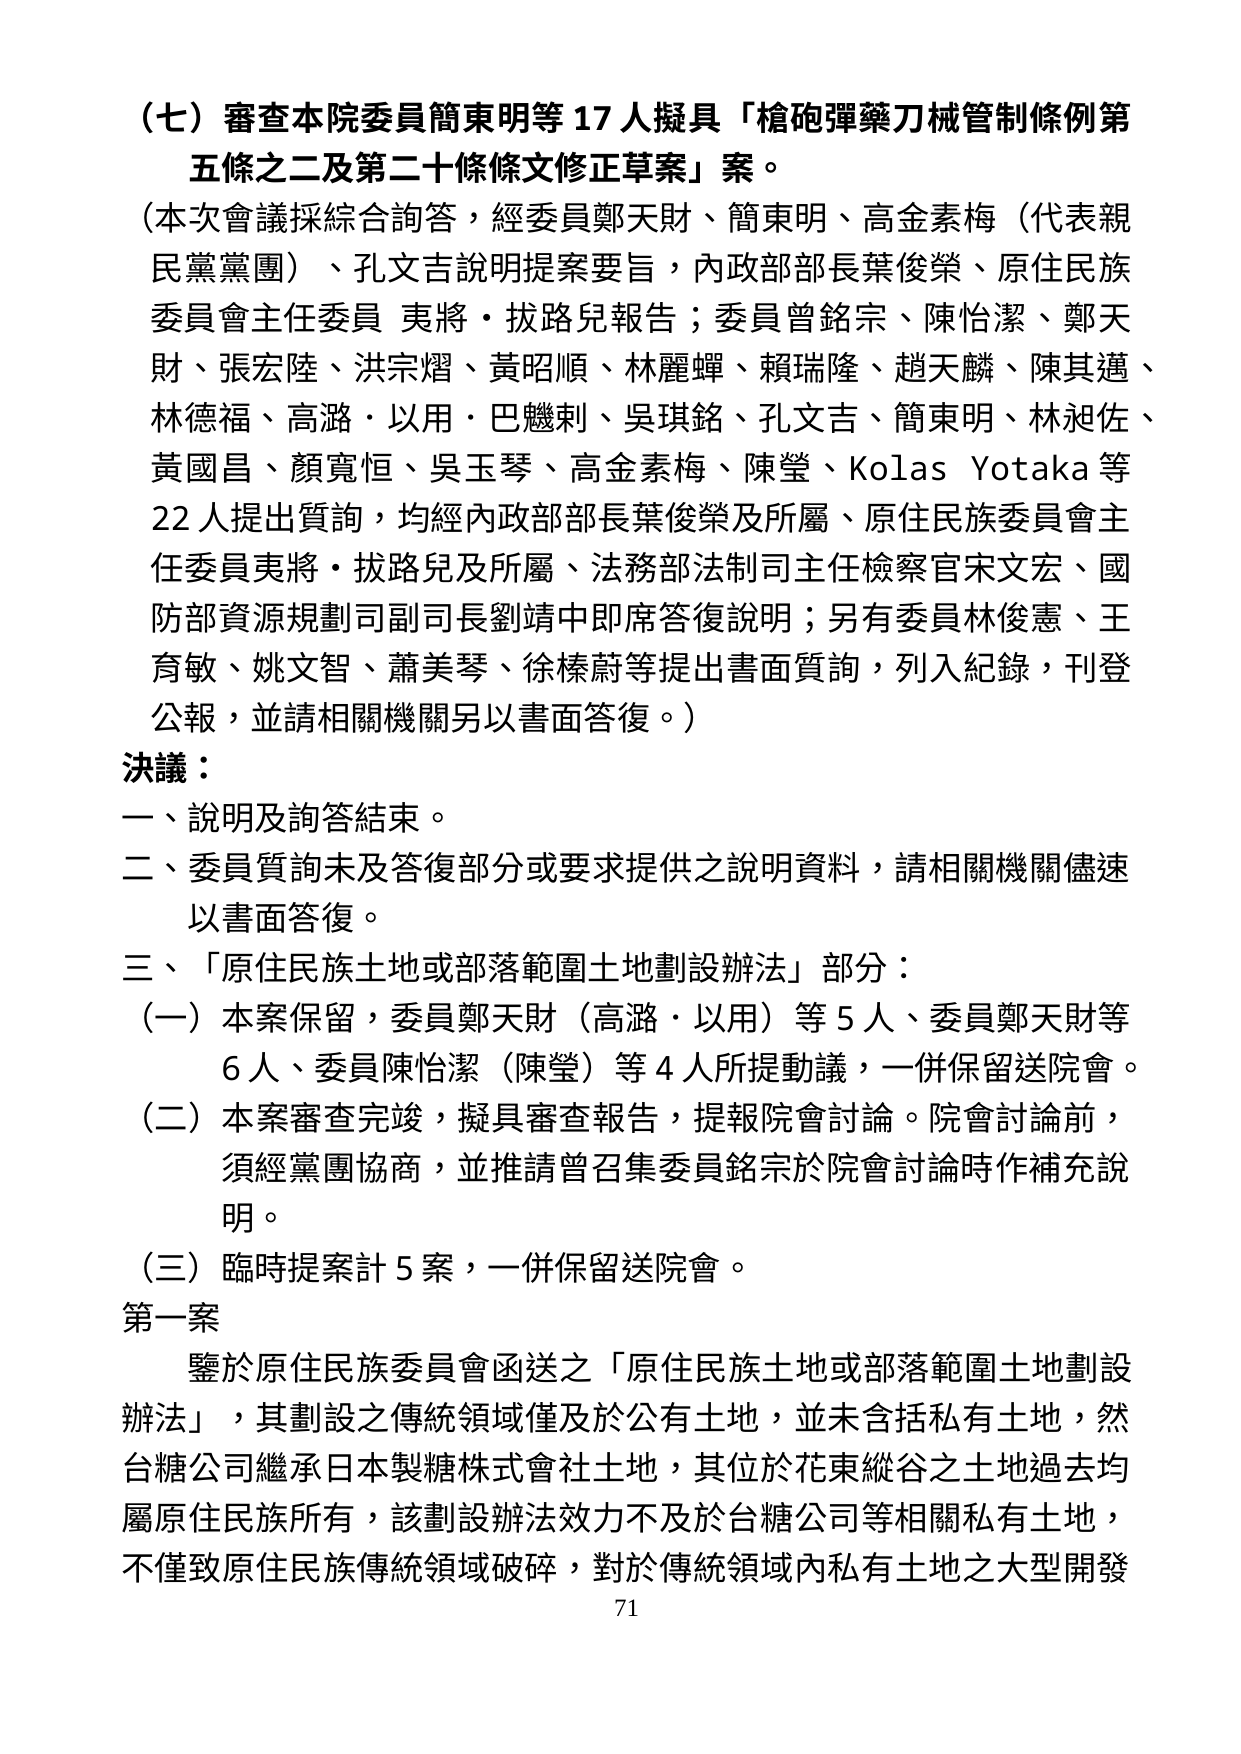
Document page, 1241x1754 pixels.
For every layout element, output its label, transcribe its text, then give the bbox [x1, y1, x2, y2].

text 鑒於原住民族委員會函送之「原住民族土地或部落範圍土地劃設辦法」，其劃設之傳統領域僅及於公有土地，並未含括私有土地，然台糖公司繼承日本製糖株式會社土地，其位於花東縱谷之土地過去均屬原住民族所有，該劃設辦法效力不及於台糖公司等相關私有土地，不僅致原住民族傳統領域破碎，對於傳統領域內私有土地之大型開發 [121, 1341, 1133, 1591]
text 三、「原住民族土地或部落範圍土地劃設辦法」部分： [121, 941, 1132, 991]
text （二）本案審查完竣，擬具審查報告，提報院會討論。院會討論前，須經黨團協商，並推請曾召集委員銘宗於院會討論時作補充說明。 [121, 1091, 1132, 1241]
text 決議： [121, 741, 1132, 791]
text （七）審查本院委員簡東明等17人擬具「槍砲彈藥刀械管制條例第五條之二及第二十條條文修正草案」案。 [121, 91, 1132, 191]
text 二、委員質詢未及答復部分或要求提供之說明資料，請相關機關儘速以書面答復。 [121, 841, 1132, 941]
text （本次會議採綜合詢答，經委員鄭天財、簡東明、高金素梅（代表親民黨黨團）、孔文吉說明提案要旨，內政部部長葉俊榮、原住民族委員會主任委員 夷將‧拔路兒報告；委員曾銘宗、陳怡潔、鄭天財、張宏陸、洪宗熠、黃昭順、林麗蟬、賴瑞隆、趙天麟、陳其邁、林德福、高潞．以用．巴魕剌、吳琪銘、孔文吉、簡東明、林昶佐、黃國昌、顏寬恒、吳玉琴、高金素梅、陳瑩、Kolas Yotaka等22人提出質詢，均經內政部部長葉俊榮及所屬、原住民族委員會主任委員夷將‧拔路兒及所屬、法務部法制司主任檢察官宋文宏、國防部資源規劃司副司長劉靖中即席答復說明；另有委員林俊憲、王育敏、姚文智、蕭美琴、徐榛蔚等提出書面質詢，列入紀錄，刊登公報，並請相關機關另以書面答復。） [121, 191, 1132, 741]
text （三）臨時提案計5案，一併保留送院會。 [121, 1241, 1132, 1291]
text 第一案 [121, 1291, 1133, 1341]
text （一）本案保留，委員鄭天財（高潞．以用）等5人、委員鄭天財等6人、委員陳怡潔（陳瑩）等4人所提動議，一併保留送院會。 [121, 991, 1132, 1091]
text 一、說明及詢答結束。 [121, 791, 1132, 841]
